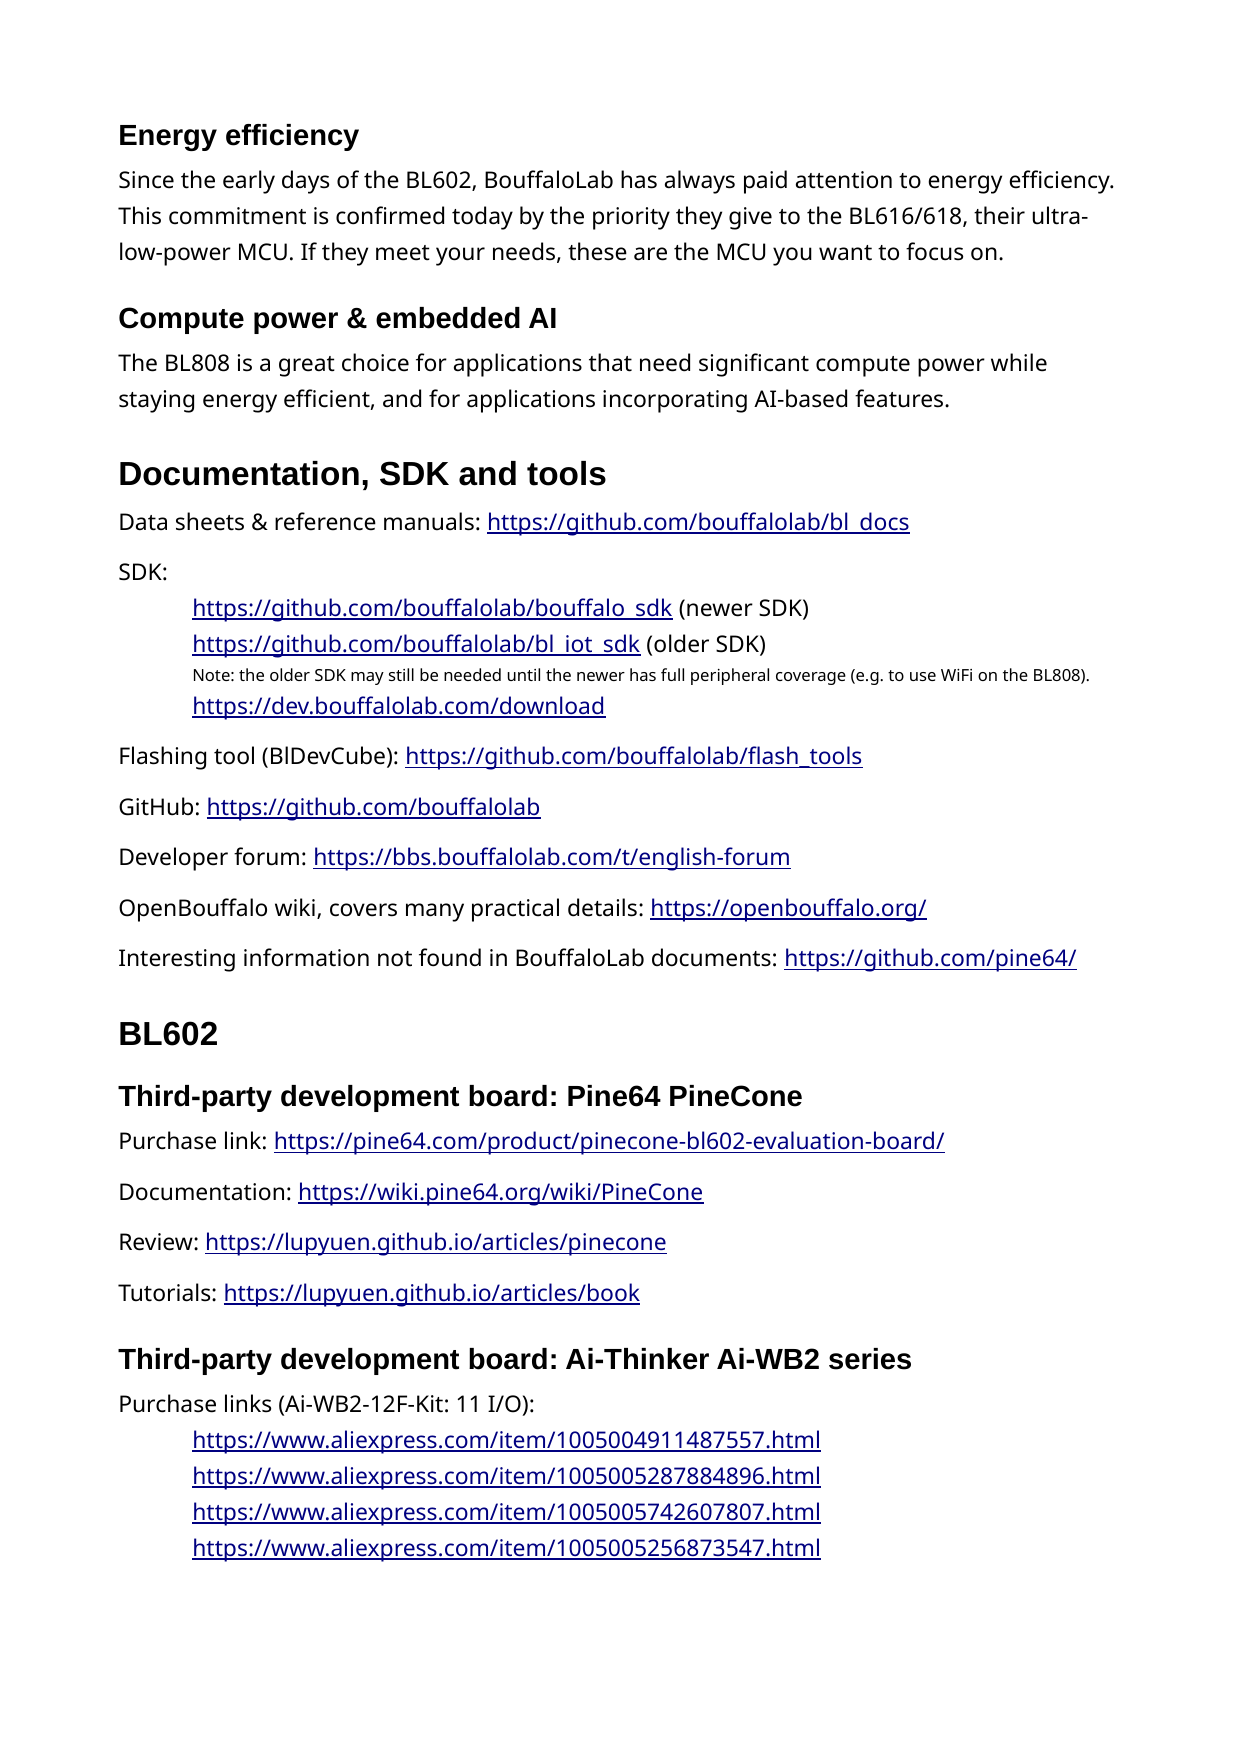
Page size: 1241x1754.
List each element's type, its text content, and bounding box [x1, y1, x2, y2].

subtitle Energy efficiency [118, 118, 1122, 152]
text https://github.com/bouffalolab/bouffalo_sdk (newer SDK) [192, 592, 1122, 623]
text https://www.aliexpress.com/item/1005005742607807.html [192, 1496, 1122, 1527]
text Developer forum: https://bbs.bouffalolab.com/t/english-forum [118, 841, 1122, 873]
text Purchase link: https://pine64.com/product/pinecone-bl602-evaluation-board/ [118, 1125, 1122, 1157]
text Purchase links (Ai-WB2-12F-Kit: 11 I/O): [118, 1388, 1122, 1419]
subtitle Third-party development board: Ai-Thinker Ai-WB2 series [118, 1342, 1122, 1376]
text https://www.aliexpress.com/item/1005005287884896.html [192, 1460, 1122, 1491]
text GitHub: https://github.com/bouffalolab [118, 791, 1122, 822]
text SDK: [118, 556, 1122, 587]
subtitle Documentation, SDK and tools [118, 454, 1122, 493]
text Review: https://lupyuen.github.io/articles/pinecone [118, 1226, 1122, 1258]
subtitle BL602 [118, 1014, 1122, 1052]
text Tutorials: https://lupyuen.github.io/articles/book [118, 1277, 1122, 1308]
text https://www.aliexpress.com/item/1005005256873547.html [192, 1532, 1122, 1563]
text OpenBouffalo wiki, covers many practical details: https://openbouffalo.org/ [118, 892, 1122, 923]
text Since the early days of the BL602, BouffaloLab has always paid attention to energy efficiency. This commitment is confirmed today by the priority they give to the BL616/618, their ultra-low-power MCU. If they meet your needs, these are the MCU you want to focus on. [118, 164, 1122, 267]
text Data sheets & reference manuals: https://github.com/bouffalolab/bl_docs [118, 505, 1122, 537]
subtitle Third-party development board: Pine64 PineCone [118, 1079, 1122, 1113]
text Documentation: https://wiki.pine64.org/wiki/PineCone [118, 1176, 1122, 1207]
text Note: the older SDK may still be needed until the newer has full peripheral coverage (e.g. to use WiFi on the BL808). [192, 664, 1122, 686]
subtitle Compute power & embedded AI [118, 301, 1122, 335]
text https://dev.bouffalolab.com/download [192, 690, 1122, 721]
text https://www.aliexpress.com/item/1005004911487557.html [192, 1424, 1122, 1455]
text Flashing tool (BlDevCube): https://github.com/bouffalolab/flash_tools [118, 740, 1122, 772]
text https://github.com/bouffalolab/bl_iot_sdk (older SDK) [192, 628, 1122, 659]
text The BL808 is a great choice for applications that need significant compute power while staying energy efficient, and for applications incorporating AI-based features. [118, 347, 1122, 414]
text Interesting information not found in BouffaloLab documents: https://github.com/pine64/ [118, 942, 1122, 974]
